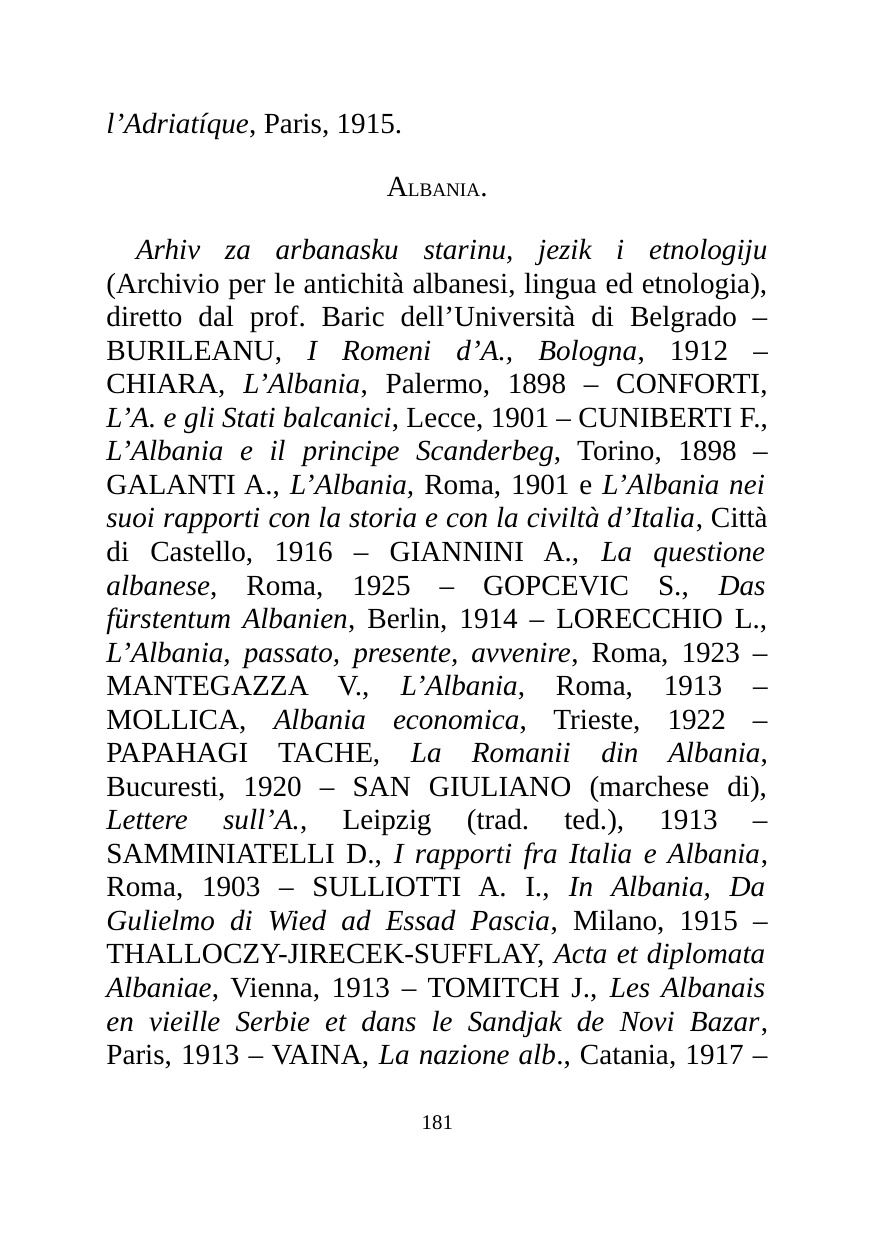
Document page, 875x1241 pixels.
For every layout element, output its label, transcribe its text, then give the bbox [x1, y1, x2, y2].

text Arhiv za arbanasku starinu, jezik i etnologiju (Archivio per le antichità albanesi, lingua ed etnologia), diretto dal prof. Baric dell’Università di Belgrado – BURILEANU, I Romeni d’A., Bologna, 1912 – CHIARA, L’Albania, Palermo, 1898 – CONFORTI, L’A. e gli Stati balcanici, Lecce, 1901 – CUNIBERTI F., L’Albania e il principe Scanderbeg, Torino, 1898 – GALANTI A., L’Albania, Roma, 1901 e L’Albania nei suoi rapporti con la storia e con la civiltà d’Italia, Città di Castello, 1916 – GIANNINI A., La questione albanese, Roma, 1925 – GOPCEVIC S., Das fürstentum Albanien, Berlin, 1914 – LORECCHIO L., L’Albania, passato, presente, avvenire, Roma, 1923 – MANTEGAZZA V., L’Albania, Roma, 1913 – MOLLICA, Albania economica, Trieste, 1922 – PAPAHAGI TACHE, La Romanii din Albania, Bucuresti, 1920 – SAN GIULIANO (marchese di), Lettere sull’A., Leipzig (trad. ted.), 1913 – SAMMINIATELLI D., I rapporti fra Italia e Albania, Roma, 1903 – SULLIOTTI A. I., In Albania, Da Gulielmo di Wied ad Essad Pascia, Milano, 1915 – THALLOCZY-JIRECEK-SUFFLAY, Acta et diplomata Albaniae, Vienna, 1913 – TOMITCH J., Les Albanais en vieille Serbie et dans le Sandjak de Novi Bazar, Paris, 1913 – VAINA, La nazione alb., Catania, 1917 – [106, 232, 768, 1071]
text l’Adriatíque, Paris, 1915. [106, 106, 768, 140]
text Albania. [106, 169, 768, 203]
